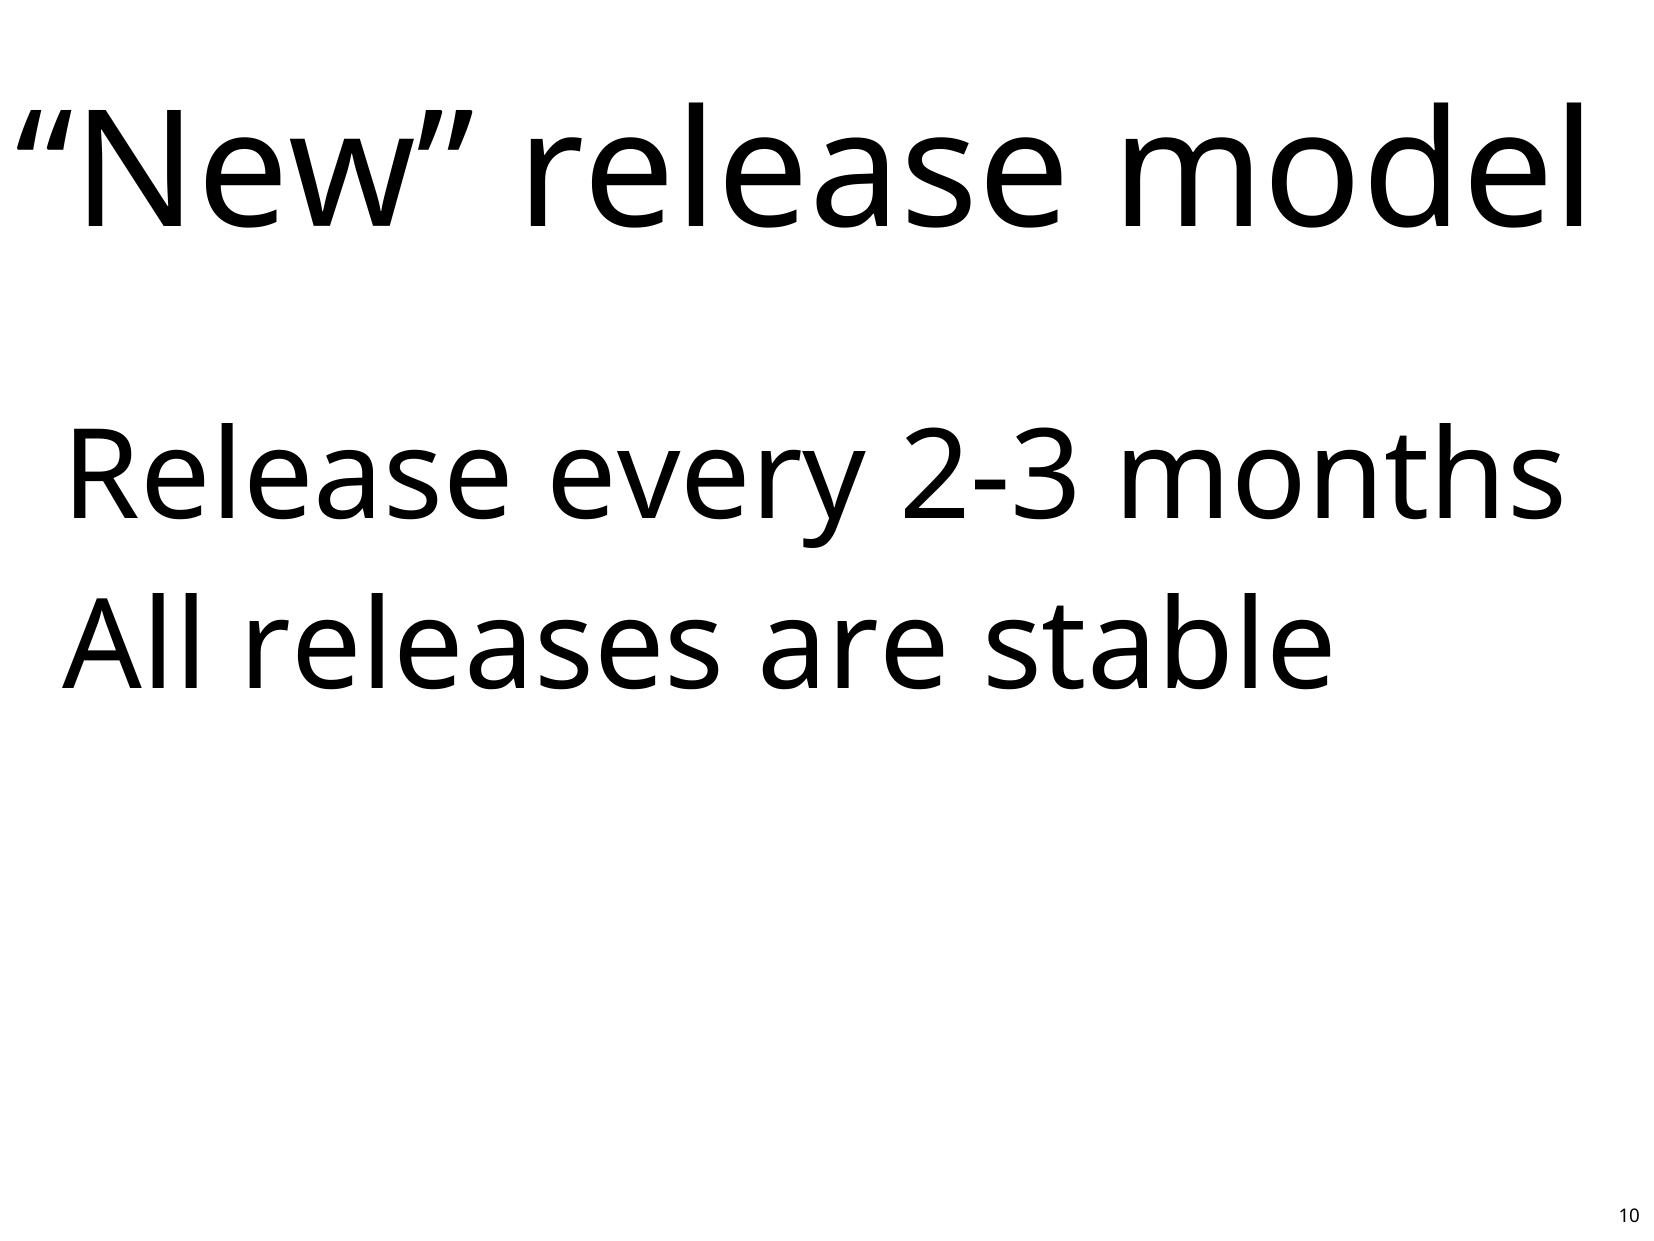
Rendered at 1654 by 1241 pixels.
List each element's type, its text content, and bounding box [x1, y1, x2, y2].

text_box [1598, 1194, 1654, 1241]
text_box Release every 2-3 months All releases are stable [48, 377, 1606, 753]
text_box “New” release model [0, 45, 1654, 261]
